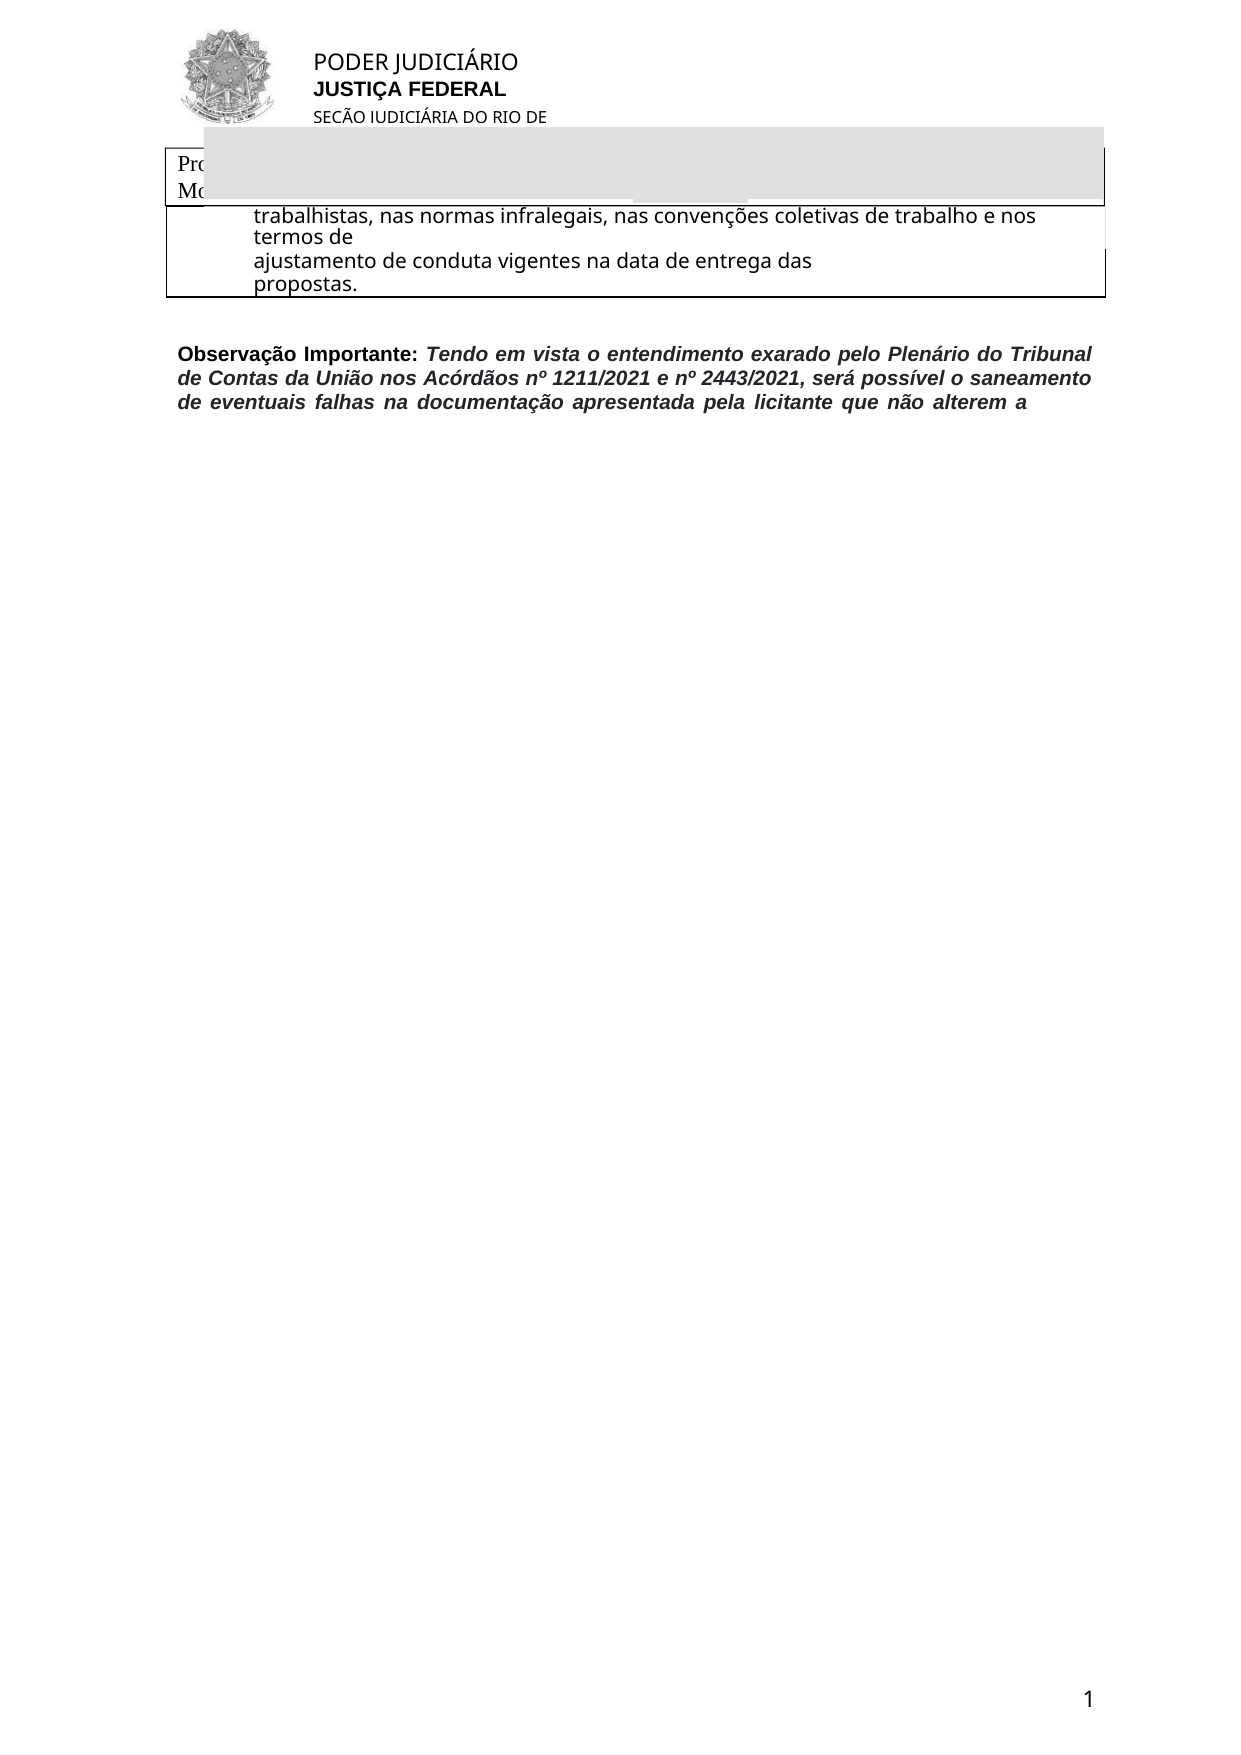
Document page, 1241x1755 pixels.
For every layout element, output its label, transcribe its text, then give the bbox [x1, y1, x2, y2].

table_cell ajustamento de conduta vigentes na data de entrega das propostas. [253, 249, 881, 296]
table_cell [204, 207, 253, 249]
table_cell trabalhistas, nas normas infralegais, nas convenções coletivas de trabalho e nos termos de [253, 207, 1105, 249]
text Observação Importante: Tendo em vista o entendimento exarado pelo Plenário do Tribunal de Contas da União nos Acórdãos nº 1211/2021 e nº 2443/2021, será possível o saneamento de eventuais falhas na documentação apresentada pela licitante que não alterem a [177, 342, 1093, 414]
table_cell [204, 249, 253, 296]
table_cell [881, 249, 1105, 296]
table_cell [167, 207, 204, 296]
